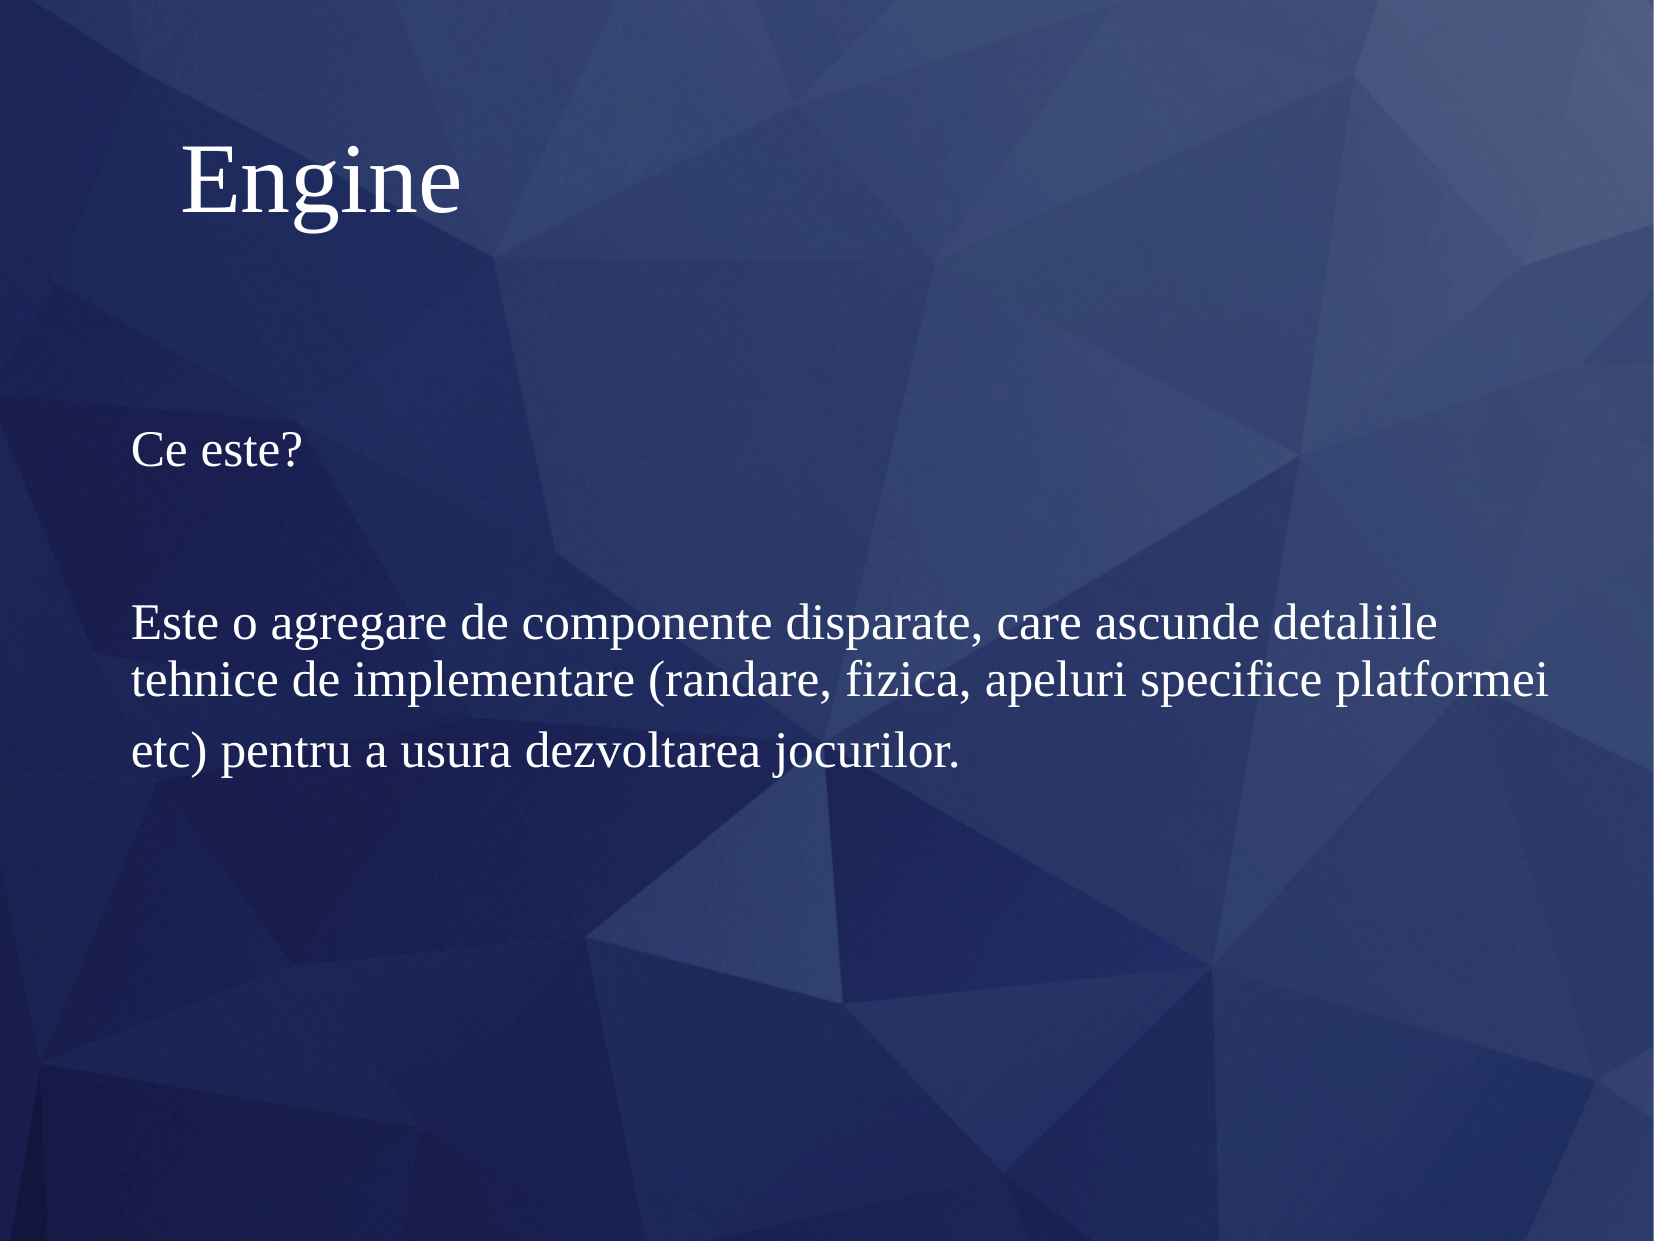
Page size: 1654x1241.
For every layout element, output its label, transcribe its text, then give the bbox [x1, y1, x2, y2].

title Engine [180, 75, 751, 283]
list Ce este? Este o agregare de componente disparate, care ascunde detaliile tehnice de implementare (randare, fizica, apeluri specifice platformei etc) pentru a usura dezvoltarea jocurilor. [60, 420, 1571, 1126]
picture [0, 0, 1654, 1241]
